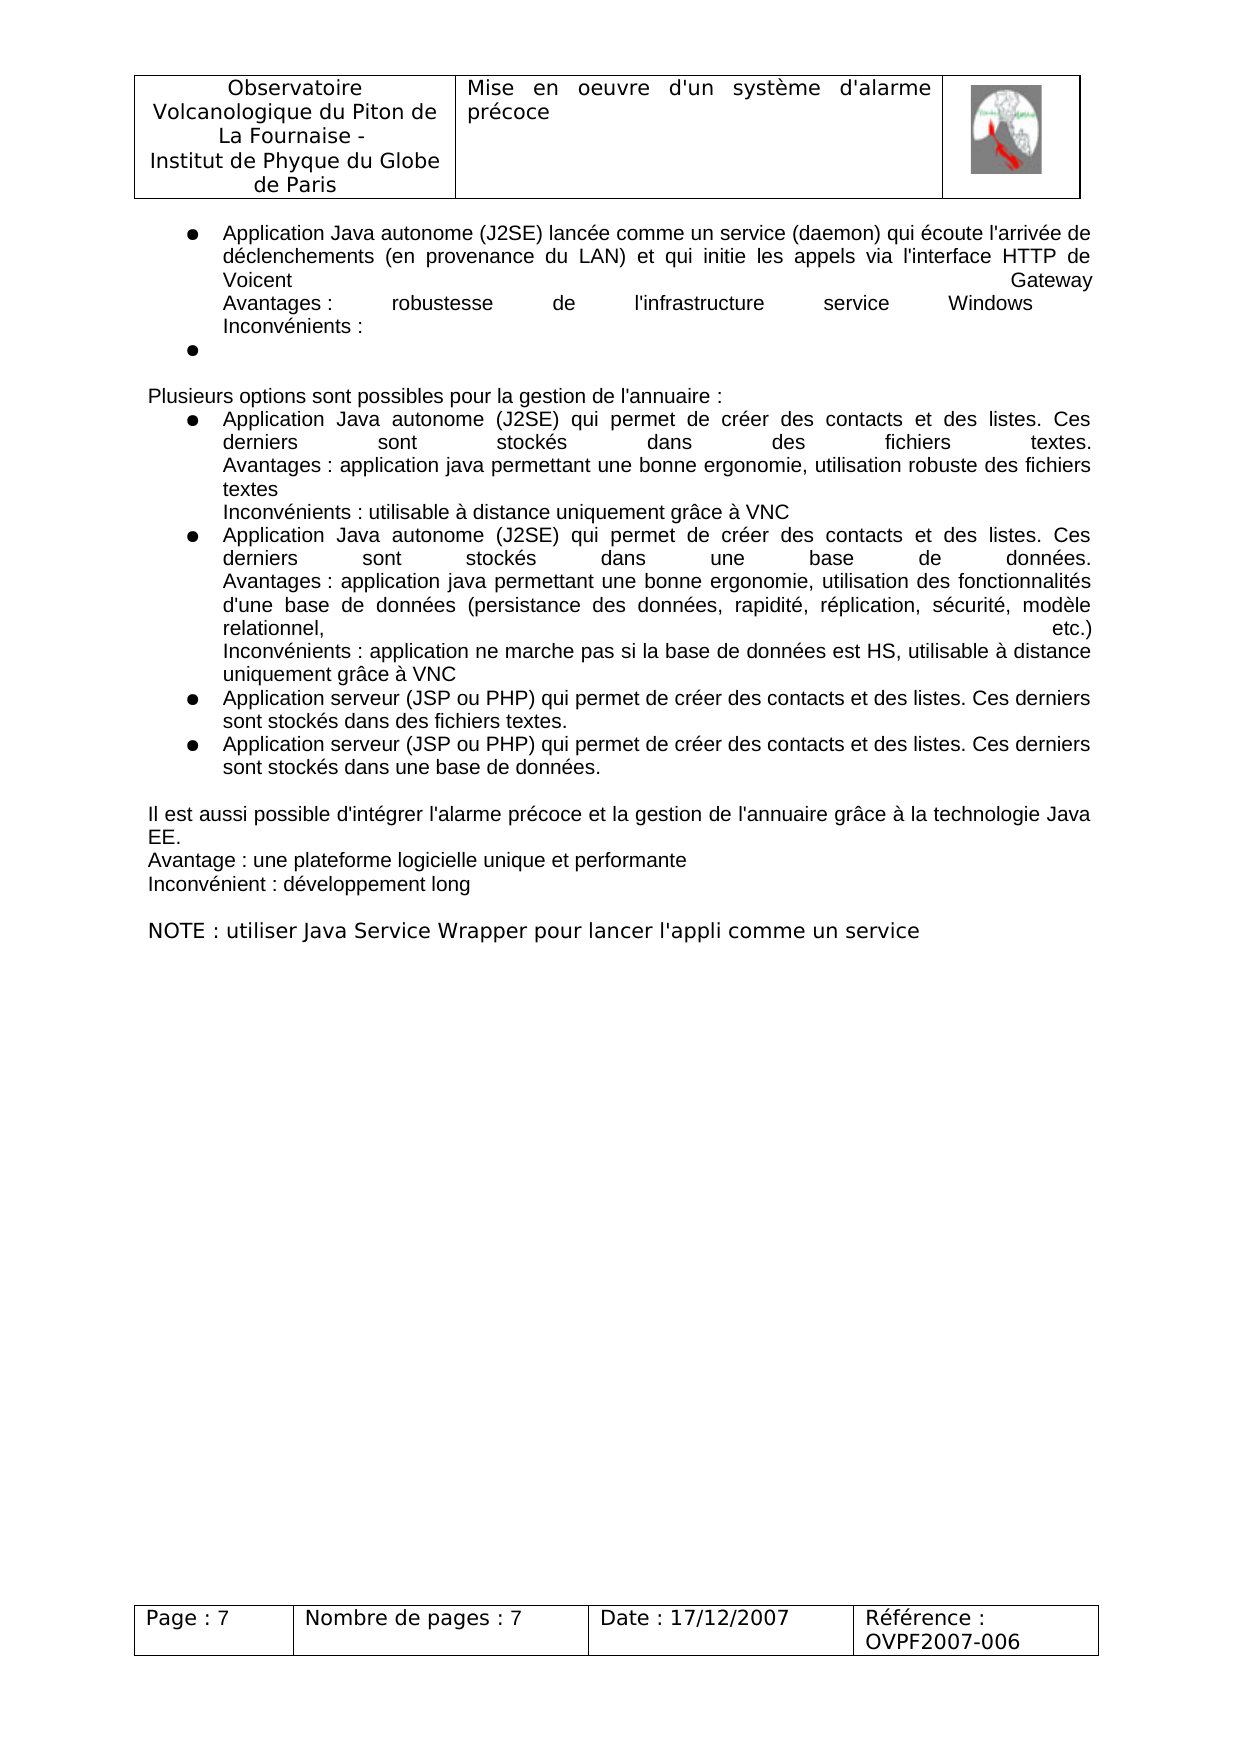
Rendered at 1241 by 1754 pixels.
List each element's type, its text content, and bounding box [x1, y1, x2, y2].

list Application serveur (JSP ou PHP) qui permet de créer des contacts et des listes. Ces derniers sont stockés dans une base de données. [185, 733, 1092, 779]
list Application Java autonome (J2SE) lancée comme un service (daemon) qui écoute l'arrivée de déclenchements (en provenance du LAN) et qui initie les appels via l'interface HTTP de Voicent Gateway Avantages : robustesse de l'infrastructure service Windows Inconvénients : [185, 222, 1092, 338]
list Application serveur (JSP ou PHP) qui permet de créer des contacts et des listes. Ces derniers sont stockés dans des fichiers textes. [185, 686, 1092, 733]
text NOTE : utiliser Java Service Wrapper pour lancer l'appli comme un service [148, 919, 1092, 944]
picture [970, 85, 1042, 174]
list Application Java autonome (J2SE) qui permet de créer des contacts et des listes. Ces derniers sont stockés dans une base de données. Avantages : application java permettant une bonne ergonomie, utilisation des fonctionnalités d'une base de données (persistance des données, rapidité, réplication, sécurité, modèle relationnel, etc.) Inconvénients : application ne marche pas si la base de données est HS, utilisable à distance uniquement grâce à VNC [185, 524, 1092, 686]
text Inconvénient : développement long [148, 872, 1092, 895]
text Il est aussi possible d'intégrer l'alarme précoce et la gestion de l'annuaire grâce à la technologie Java EE. [148, 802, 1092, 849]
text Avantage : une plateforme logicielle unique et performante [148, 849, 1092, 872]
text Plusieurs options sont possibles pour la gestion de l'annuaire : [148, 384, 1092, 407]
list Application Java autonome (J2SE) qui permet de créer des contacts et des listes. Ces derniers sont stockés dans des fichiers textes. Avantages : application java permettant une bonne ergonomie, utilisation robuste des fichiers textes Inconvénients : utilisable à distance uniquement grâce à VNC [185, 407, 1092, 524]
